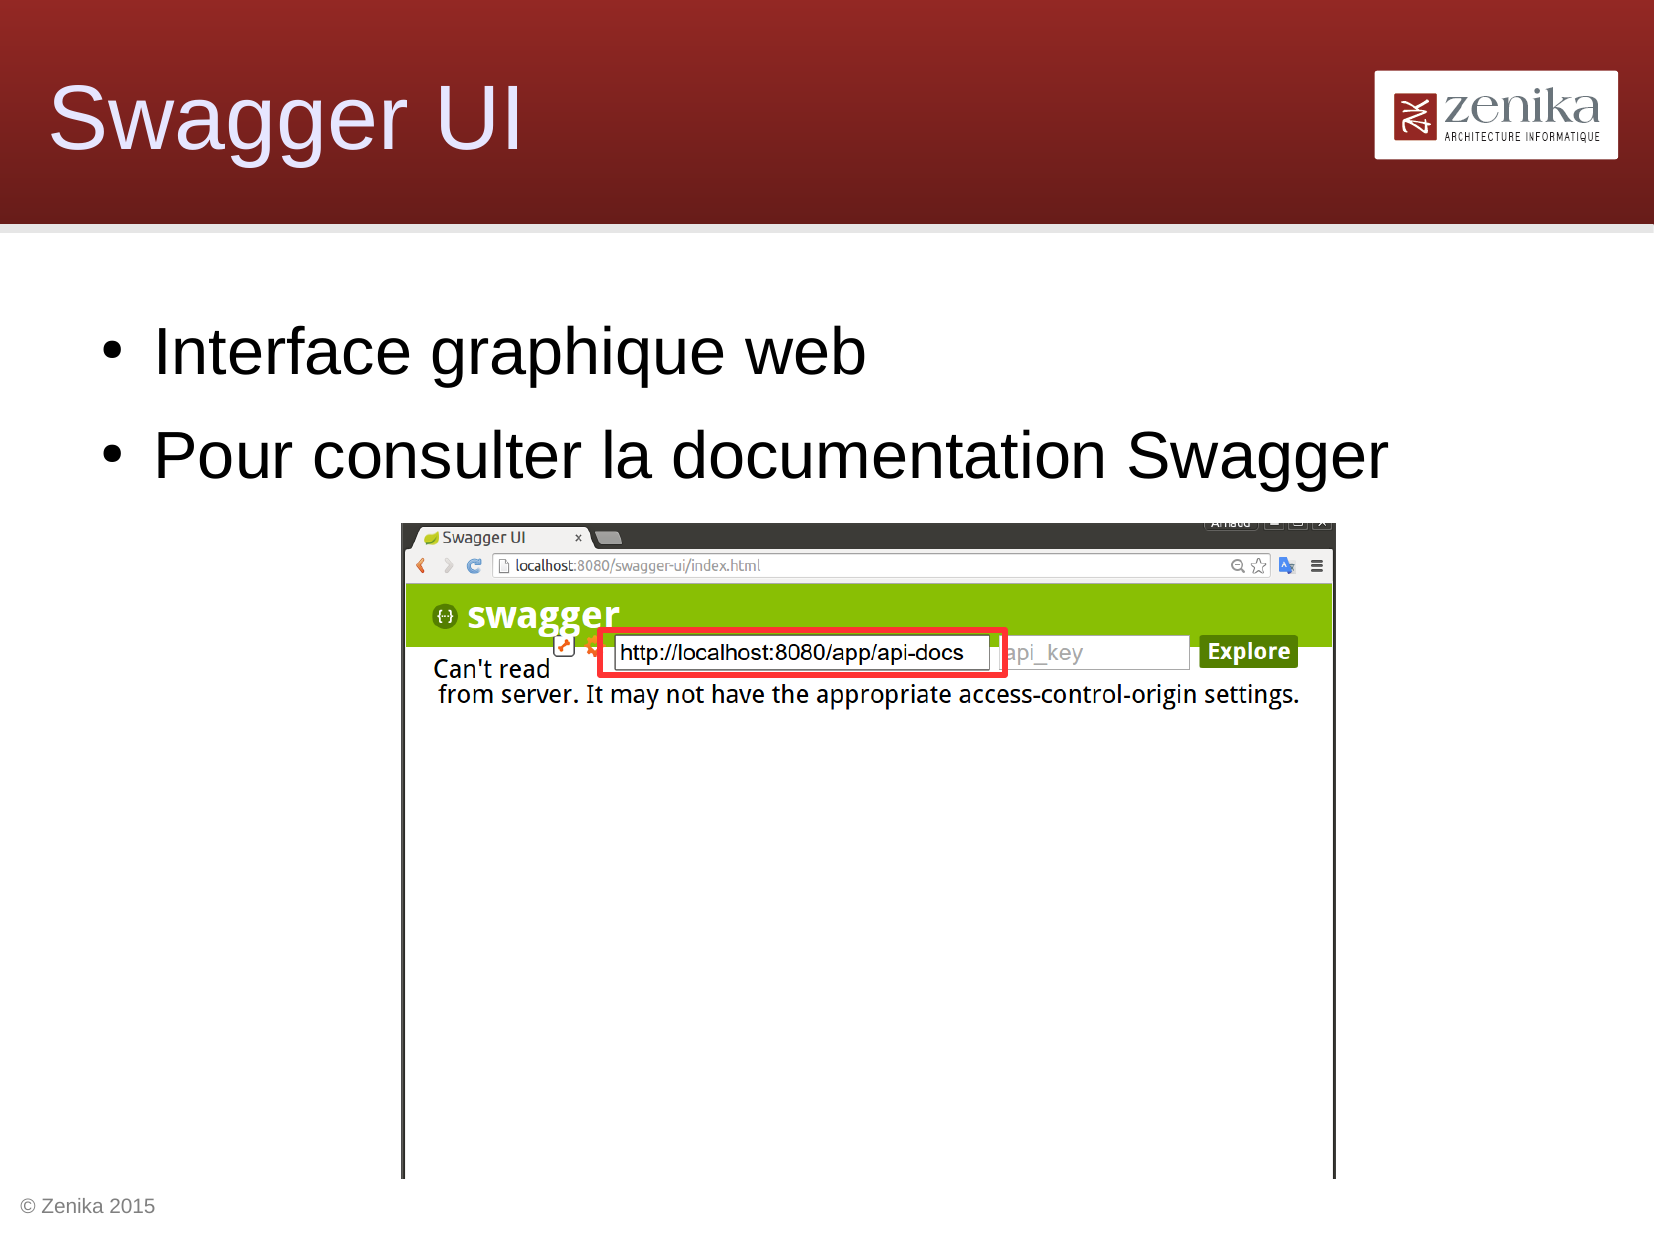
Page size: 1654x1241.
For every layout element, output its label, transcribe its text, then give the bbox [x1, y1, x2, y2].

picture [1536, 82, 1600, 149]
picture [401, 511, 1336, 1190]
list Interface graphique web Pour consulter la documentation Swagger [82, 313, 1538, 1034]
title Swagger UI [47, 13, 1536, 222]
